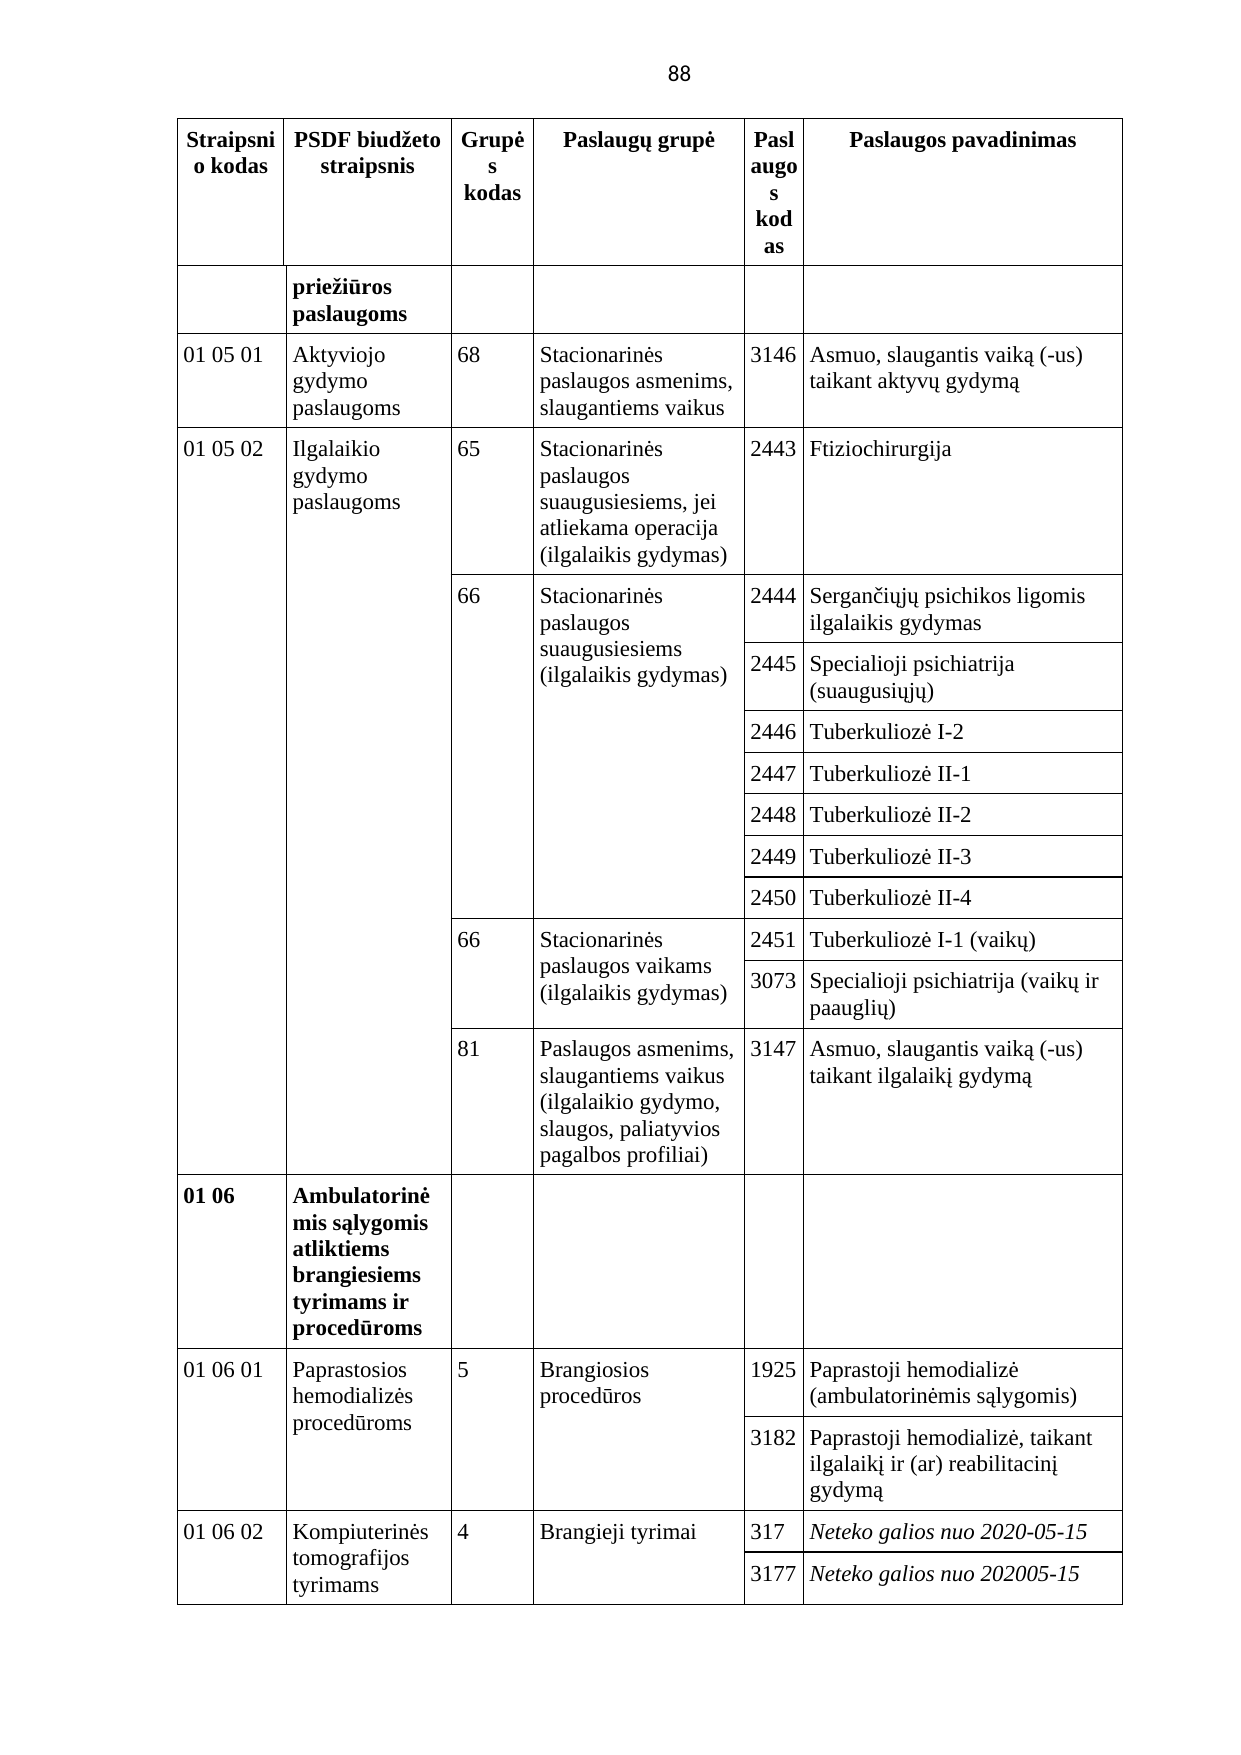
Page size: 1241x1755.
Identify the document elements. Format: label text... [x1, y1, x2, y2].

table_cell 2450 [745, 878, 803, 918]
table_cell [804, 1175, 1122, 1348]
table_cell [452, 642, 533, 710]
table_cell [452, 876, 533, 918]
table_cell Ilgalaikio gydymo paslaugoms [287, 428, 451, 574]
table_cell [287, 642, 451, 710]
table_cell 81 [452, 1029, 533, 1174]
table_cell [287, 918, 451, 959]
table_cell 2447 [745, 753, 803, 793]
table_header PSDF biudžeto straipsnis [284, 119, 451, 265]
table_cell [178, 876, 286, 918]
table_cell Asmuo, slaugantis vaiką (-us) taikant ilgalaikį gydymą [804, 1029, 1122, 1174]
table_cell [287, 835, 451, 876]
table_cell [534, 266, 744, 333]
table_header Paslaugų grupė [534, 119, 744, 265]
table_cell [178, 1551, 286, 1604]
table_cell [745, 266, 803, 333]
table_cell 68 [452, 334, 533, 427]
table_cell [534, 1551, 744, 1604]
table_cell [178, 960, 286, 1027]
table_cell [178, 918, 286, 959]
table_cell 66 [452, 575, 533, 642]
table_cell [178, 752, 286, 793]
table_cell priežiūros paslaugoms [287, 266, 451, 333]
table_cell [452, 960, 533, 1027]
table_cell 2446 [745, 711, 803, 752]
table_cell [534, 876, 744, 918]
table_cell Tuberkuliozė II-3 [804, 836, 1122, 876]
table_cell [287, 752, 451, 793]
table_header Grupės kodas [452, 119, 533, 265]
table_cell 1925 [745, 1349, 803, 1416]
table_cell 2448 [745, 794, 803, 835]
table_cell 2445 [745, 643, 803, 710]
table_cell Stacionarinės paslaugos suaugusiesiems, jei atliekama operacija (ilgalaikis gydymas) [534, 428, 744, 574]
table_cell [178, 574, 286, 642]
table_cell 2449 [745, 836, 803, 876]
table_cell Tuberkuliozė II-1 [804, 753, 1122, 793]
table_cell 01 06 01 [178, 1349, 286, 1416]
table_cell 01 06 [178, 1175, 286, 1348]
table_cell Tuberkuliozė II-4 [804, 878, 1122, 918]
table_cell 3182 [745, 1417, 803, 1510]
table_cell 65 [452, 428, 533, 574]
table_cell 2443 [745, 428, 803, 574]
table_cell [287, 960, 451, 1027]
table_cell 3147 [745, 1029, 803, 1174]
table_cell [287, 574, 451, 642]
table_cell Sergančiųjų psichikos ligomis ilgalaikis gydymas [804, 575, 1122, 642]
table_cell [534, 793, 744, 835]
table_cell 01 05 01 [178, 334, 286, 427]
table_cell Specialioji psichiatrija (suaugusiųjų) [804, 643, 1122, 710]
table_cell 2451 [745, 919, 803, 959]
table_cell [452, 1551, 533, 1604]
table_cell 317 [745, 1511, 803, 1551]
table_cell [804, 266, 1122, 333]
table_cell Paprastosios hemodializės procedūroms [287, 1349, 451, 1510]
table_cell Brangieji tyrimai [534, 1511, 744, 1551]
table_cell [452, 752, 533, 793]
table_cell [534, 1175, 744, 1348]
table_cell [178, 1028, 286, 1174]
table_cell [178, 266, 286, 333]
table_header Straipsnio kodas [178, 119, 283, 265]
table_cell Ambulatorinėmis sąlygomis atliktiems brangiesiems tyrimams ir procedūroms [287, 1175, 451, 1348]
table_cell [452, 793, 533, 835]
table_cell Tuberkuliozė II-2 [804, 794, 1122, 835]
table_cell 2444 [745, 575, 803, 642]
table_cell [745, 1175, 803, 1348]
table_cell Tuberkuliozė I-2 [804, 711, 1122, 752]
table_header Paslaugos kodas [745, 119, 803, 265]
table_cell Paprastoji hemodializė (ambulatorinėmis sąlygomis) [804, 1349, 1122, 1416]
table_cell [287, 1028, 451, 1174]
table_cell 01 05 02 [178, 428, 286, 574]
table_cell Asmuo, slaugantis vaiką (-us) taikant aktyvų gydymą [804, 334, 1122, 427]
table_cell [452, 710, 533, 752]
table_cell [178, 793, 286, 835]
table_cell Paslaugos asmenims, slaugantiems vaikus (ilgalaikio gydymo, slaugos, paliatyvios pagalbos profiliai) [534, 1029, 744, 1174]
table_cell Kompiuterinės tomografijos tyrimams [287, 1511, 451, 1604]
table_cell 3177 [745, 1553, 803, 1604]
table_cell Neteko galios nuo 202005-15 [804, 1553, 1122, 1604]
table_cell Aktyviojo gydymo paslaugoms [287, 334, 451, 427]
table_cell 5 [452, 1349, 533, 1416]
table_cell [452, 1175, 533, 1348]
table_cell Stacionarinės paslaugos vaikams (ilgalaikis gydymas) [534, 919, 744, 1027]
table_cell [287, 793, 451, 835]
table_cell 4 [452, 1511, 533, 1551]
table_cell 3146 [745, 334, 803, 427]
table_cell Stacionarinės paslaugos asmenims, slaugantiems vaikus [534, 334, 744, 427]
table_cell [287, 876, 451, 918]
table_cell Paprastoji hemodializė, taikant ilgalaikį ir (ar) reabilitacinį gydymą [804, 1417, 1122, 1510]
table_cell Ftiziochirurgija [804, 428, 1122, 574]
table_cell [287, 710, 451, 752]
table_cell [178, 1416, 286, 1510]
table_cell 3073 [745, 961, 803, 1027]
table_cell 01 06 02 [178, 1511, 286, 1551]
table_cell Brangiosios procedūros [534, 1349, 744, 1416]
table_cell [452, 266, 533, 333]
table_cell Neteko galios nuo 2020-05-15 [804, 1511, 1122, 1551]
table_cell Stacionarinės paslaugos suaugusiesiems (ilgalaikis gydymas) [534, 575, 744, 793]
table_cell 66 [452, 919, 533, 959]
table_cell [178, 835, 286, 876]
table_cell [534, 1416, 744, 1510]
table_cell [452, 835, 533, 876]
table_cell Specialioji psichiatrija (vaikų ir paauglių) [804, 961, 1122, 1027]
table_cell Tuberkuliozė I-1 (vaikų) [804, 919, 1122, 959]
table_cell [452, 1416, 533, 1510]
table_cell [178, 642, 286, 710]
table_cell [178, 710, 286, 752]
table_header Paslaugos pavadinimas [804, 119, 1122, 265]
table_cell [534, 835, 744, 876]
